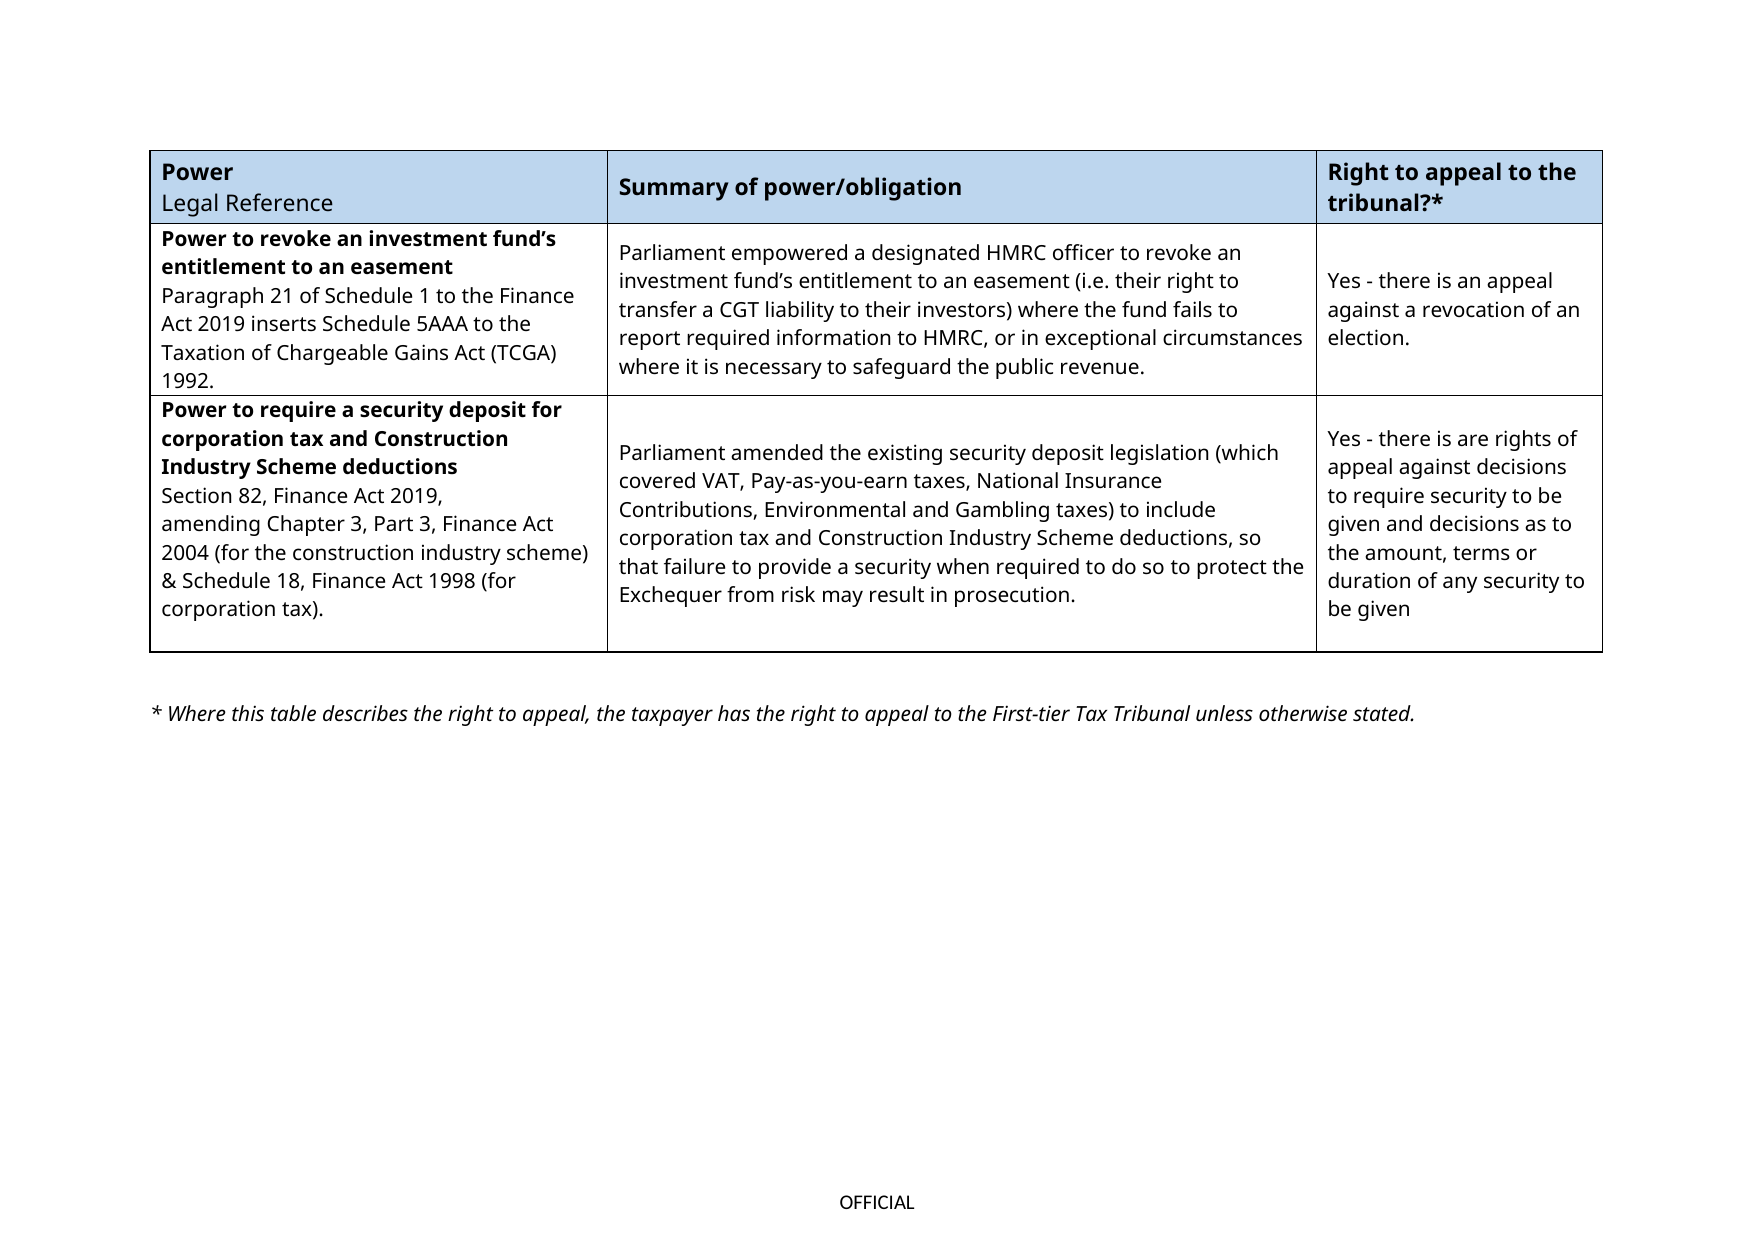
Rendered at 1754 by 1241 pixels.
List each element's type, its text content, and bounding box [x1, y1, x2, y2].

table_header Summary of power/obligation [608, 151, 1316, 223]
table_cell Power to require a security deposit for corporation tax and Construction Industry Scheme deductions Section 82, Finance Act 2019, amending Chapter 3, Part 3, Finance Act 2004 (for the construction industry scheme) & Schedule 18, Finance Act 1998 (for corporation tax). [151, 396, 607, 651]
table_cell Parliament amended the existing security deposit legislation (which covered VAT, Pay-as-you-earn taxes, National Insurance Contributions, Environmental and Gambling taxes) to include corporation tax and Construction Industry Scheme deductions, so that failure to provide a security when required to do so to protect the Exchequer from risk may result in prosecution. [608, 396, 1316, 651]
text * Where this table describes the right to appeal, the taxpayer has the right to appeal to the First-tier Tax Tribunal unless otherwise stated. [150, 699, 1604, 727]
table_header Power Legal Reference [151, 151, 607, 223]
table_cell Power to revoke an investment fund’s entitlement to an easement Paragraph 21 of Schedule 1 to the Finance Act 2019 inserts Schedule 5AAA to the Taxation of Chargeable Gains Act (TCGA) 1992. [151, 224, 607, 394]
table_cell Yes - there is are rights of appeal against decisions to require security to be given and decisions as to the amount, terms or duration of any security to be given [1317, 396, 1602, 651]
table_cell Parliament empowered a designated HMRC officer to revoke an investment fund’s entitlement to an easement (i.e. their right to transfer a CGT liability to their investors) where the fund fails to report required information to HMRC, or in exceptional circumstances where it is necessary to safeguard the public revenue. [608, 224, 1316, 394]
table_header Right to appeal to the tribunal?* [1317, 151, 1602, 223]
table_cell Yes - there is an appeal against a revocation of an election. [1317, 224, 1602, 394]
